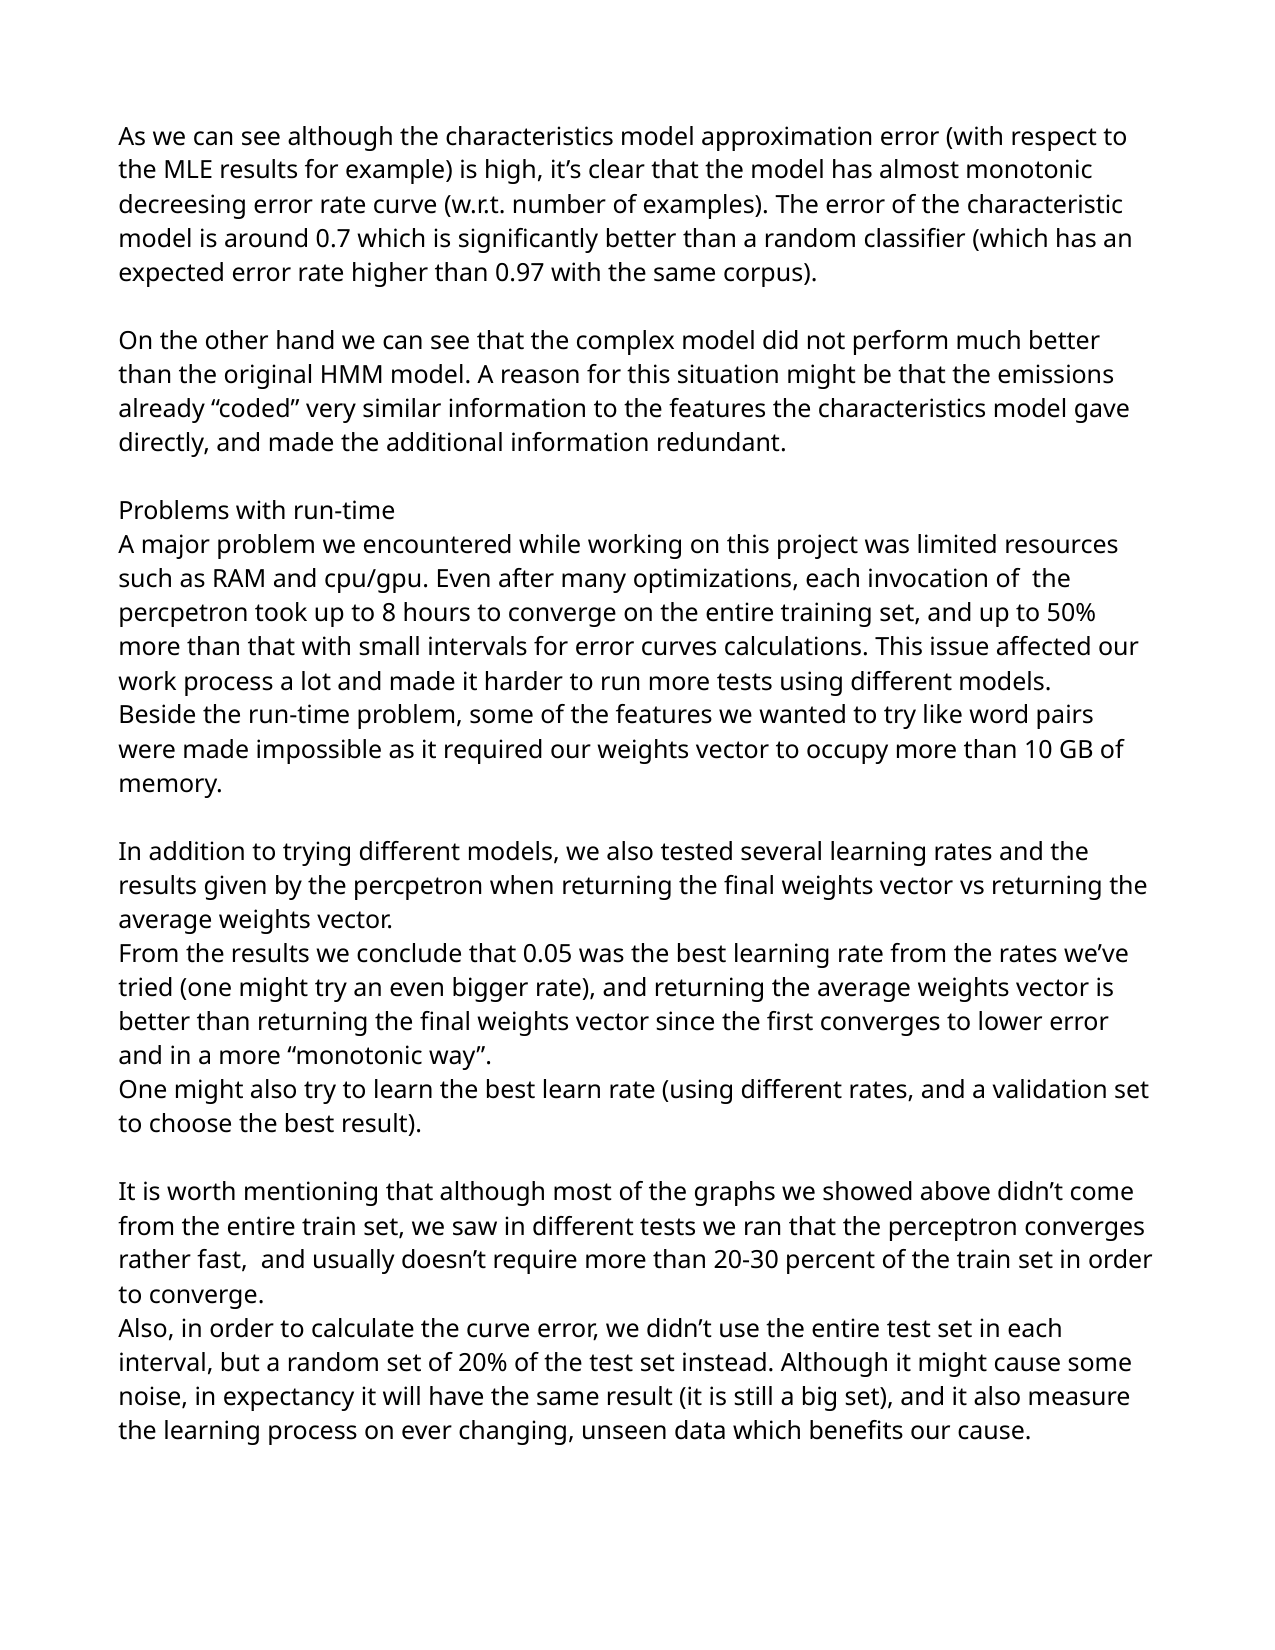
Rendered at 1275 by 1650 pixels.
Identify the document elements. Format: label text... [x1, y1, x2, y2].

text In addition to trying different models, we also tested several learning rates and the results given by the percpetron when returning the final weights vector vs returning the average weights vector. [118, 833, 1157, 936]
text From the results we conclude that 0.05 was the best learning rate from the rates we’ve tried (one might try an even bigger rate), and returning the average weights vector is better than returning the final weights vector since the first converges to lower error and in a more “monotonic way”. [118, 936, 1157, 1072]
text It is worth mentioning that although most of the graphs we showed above didn’t come from the entire train set, we saw in different tests we ran that the perceptron converges rather fast, and usually doesn’t require more than 20-30 percent of the train set in order to converge. [118, 1174, 1157, 1310]
text A major problem we encountered while working on this project was limited resources such as RAM and cpu/gpu. Even after many optimizations, each invocation of the percpetron took up to 8 hours to converge on the entire training set, and up to 50% more than that with small intervals for error curves calculations. This issue affected our work process a lot and made it harder to run more tests using different models. [118, 527, 1157, 697]
text On the other hand we can see that the complex model did not perform much better than the original HMM model. A reason for this situation might be that the emissions already “coded” very similar information to the features the characteristics model gave directly, and made the additional information redundant. [118, 322, 1157, 459]
text Problems with run-time [118, 493, 1157, 527]
text Beside the run-time problem, some of the features we wanted to try like word pairs were made impossible as it required our weights vector to occupy more than 10 GB of memory. [118, 697, 1157, 799]
text One might also try to learn the best learn rate (using different rates, and a validation set to choose the best result). [118, 1072, 1157, 1140]
text As we can see although the characteristics model approximation error (with respect to the MLE results for example) is high, it’s clear that the model has almost monotonic decreesing error rate curve (w.r.t. number of examples). The error of the characteristic model is around 0.7 which is significantly better than a random classifier (which has an expected error rate higher than 0.97 with the same corpus). [118, 118, 1157, 288]
text Also, in order to calculate the curve error, we didn’t use the entire test set in each interval, but a random set of 20% of the test set instead. Although it might cause some noise, in expectancy it will have the same result (it is still a big set), and it also measure the learning process on ever changing, unseen data which benefits our cause. [118, 1310, 1157, 1447]
